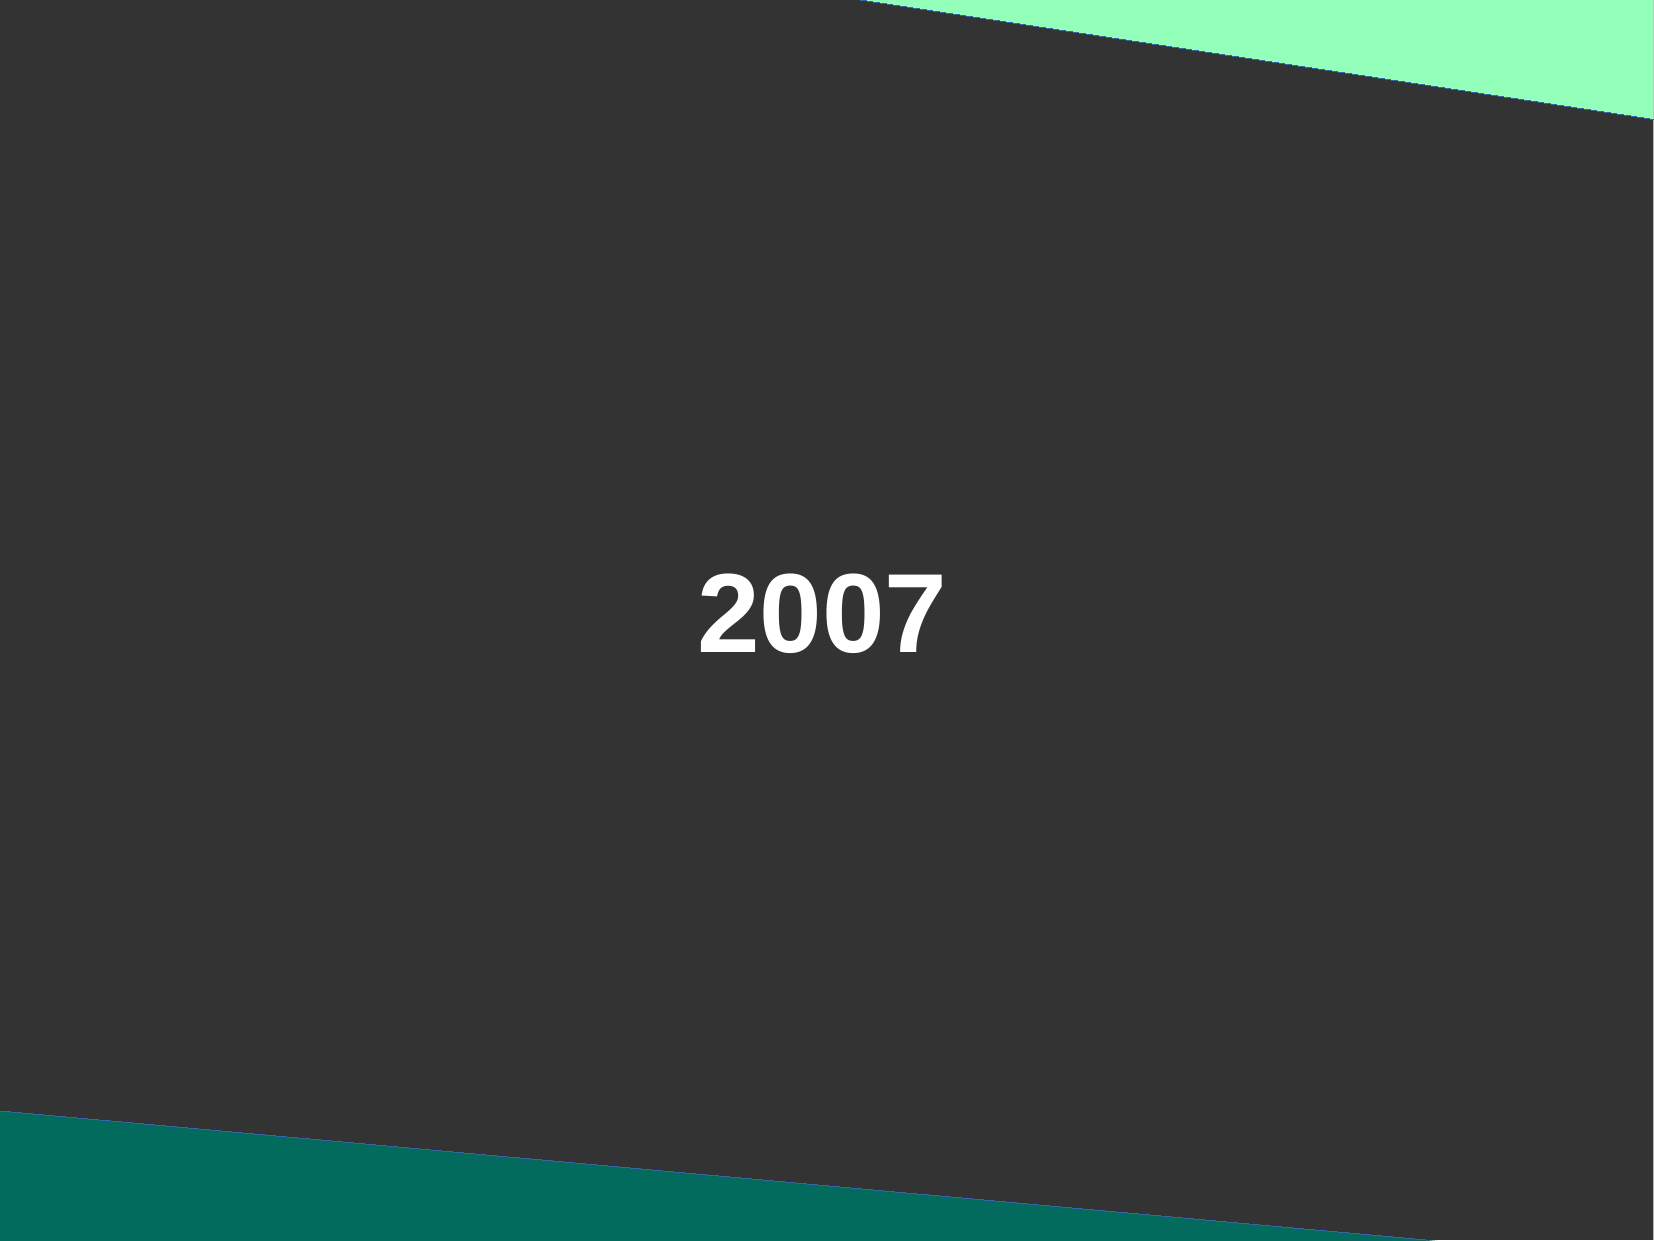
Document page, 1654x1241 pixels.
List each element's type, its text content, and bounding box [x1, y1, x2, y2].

title 2007 [22, 550, 1622, 676]
text_box [860, 0, 1654, 120]
